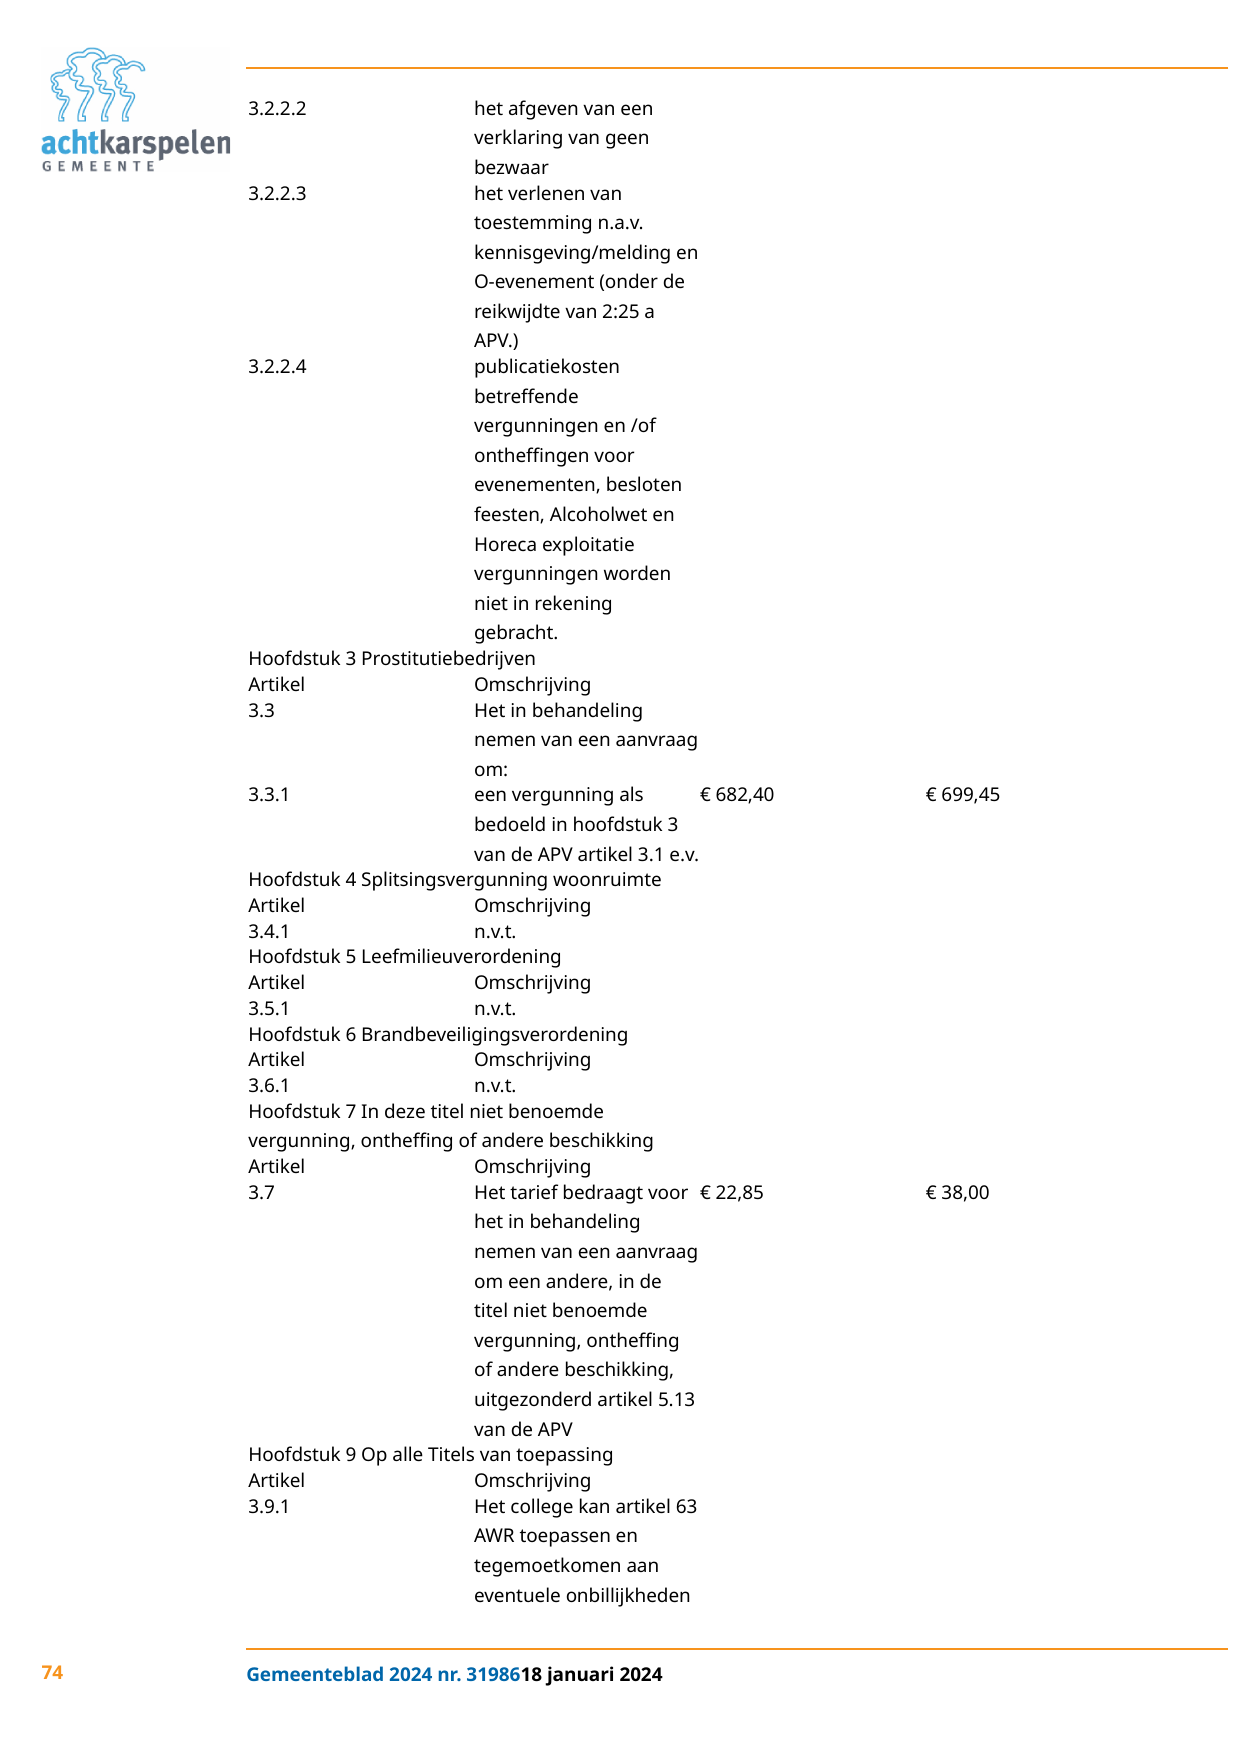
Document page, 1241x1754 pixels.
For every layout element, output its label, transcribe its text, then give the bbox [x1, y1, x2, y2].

table_cell Hoofdstuk 4 Splitsingsvergunning woonruimte [248, 867, 700, 892]
table_cell € 699,45 [926, 782, 1152, 867]
table_cell [700, 95, 926, 180]
table_cell Artikel [248, 671, 474, 697]
table_cell 3.4.1 [248, 918, 474, 944]
picture [41, 47, 231, 172]
table_cell € 22,85 [700, 1179, 926, 1442]
table_cell [700, 1154, 926, 1179]
table_cell [700, 1047, 926, 1072]
table_cell [926, 671, 1152, 697]
table_cell n.v.t. [474, 995, 700, 1021]
table_cell [926, 645, 1152, 671]
table_cell [700, 1442, 926, 1467]
table_cell Omschrijving [474, 1154, 700, 1179]
table_cell 3.3.1 [248, 782, 474, 867]
table_cell [700, 697, 926, 782]
table_cell [926, 697, 1152, 782]
table_cell [700, 995, 926, 1021]
table_cell Het college kan artikel 63 AWR toepassen en tegemoetkomen aan eventuele onbillijkheden [474, 1493, 700, 1607]
table_cell Het in behandeling nemen van een aanvraag om: [474, 697, 700, 782]
table_cell Hoofdstuk 9 Op alle Titels van toepassing [248, 1442, 700, 1467]
table_cell Artikel [248, 892, 474, 918]
table_cell publicatiekosten betreffende vergunningen en /of ontheffingen voor evenementen, besloten feesten, Alcoholwet en Horeca exploitatie vergunningen worden niet in rekening gebracht. [474, 353, 700, 645]
table_cell Artikel [248, 1467, 474, 1493]
table_cell [700, 353, 926, 645]
table_cell [700, 1073, 926, 1098]
table_cell [926, 1493, 1152, 1607]
table_cell het afgeven van een verklaring van geen bezwaar [474, 95, 700, 180]
table_cell [926, 1073, 1152, 1098]
table_cell Het tarief bedraagt voor het in behandeling nemen van een aanvraag om een andere, in de titel niet benoemde vergunning, ontheffing of andere beschikking, uitgezonderd artikel 5.13 van de APV [474, 1179, 700, 1442]
table_cell [926, 970, 1152, 995]
table_cell Omschrijving [474, 671, 700, 697]
table_cell 3.3 [248, 697, 474, 782]
table_cell [926, 95, 1152, 180]
table_cell [700, 645, 926, 671]
table_cell [700, 1467, 926, 1493]
table_cell € 38,00 [926, 1179, 1152, 1442]
table_cell Omschrijving [474, 970, 700, 995]
table_cell 3.7 [248, 1179, 474, 1442]
table_cell 3.2.2.2 [248, 95, 474, 180]
table_cell Artikel [248, 1154, 474, 1179]
table_cell [926, 918, 1152, 944]
table_cell [926, 867, 1152, 892]
table_cell [700, 970, 926, 995]
table_cell [700, 1493, 926, 1607]
table_cell 3.6.1 [248, 1073, 474, 1098]
table_cell [926, 944, 1152, 969]
table_cell [926, 1021, 1152, 1047]
table_cell [926, 1467, 1152, 1493]
table_cell Omschrijving [474, 892, 700, 918]
table_cell Hoofdstuk 3 Prostitutiebedrijven [248, 645, 700, 671]
table_cell [926, 1047, 1152, 1072]
table_cell Artikel [248, 970, 474, 995]
table_cell € 682,40 [700, 782, 926, 867]
table_cell [926, 1154, 1152, 1179]
table_cell [926, 892, 1152, 918]
table_cell n.v.t. [474, 918, 700, 944]
table_cell een vergunning als bedoeld in hoofdstuk 3 van de APV artikel 3.1 e.v. [474, 782, 700, 867]
table_cell [700, 1021, 926, 1047]
table_cell Hoofdstuk 5 Leefmilieuverordening [248, 944, 700, 969]
table_cell [700, 671, 926, 697]
table_cell [700, 892, 926, 918]
table_cell [926, 180, 1152, 353]
table_cell Artikel [248, 1047, 474, 1072]
table_cell 3.9.1 [248, 1493, 474, 1607]
table_cell [700, 944, 926, 969]
table_cell [926, 353, 1152, 645]
table_cell Omschrijving [474, 1047, 700, 1072]
table_cell [700, 180, 926, 353]
table_cell 3.2.2.3 [248, 180, 474, 353]
table_cell het verlenen van toestemming n.a.v. kennisgeving/melding en O-evenement (onder de reikwijdte van 2:25 a APV.) [474, 180, 700, 353]
table_cell Hoofdstuk 7 In deze titel niet benoemde vergunning, ontheffing of andere beschikking [248, 1098, 700, 1153]
table_cell n.v.t. [474, 1073, 700, 1098]
table_cell [926, 995, 1152, 1021]
table_cell Hoofdstuk 6 Brandbeveiligingsverordening [248, 1021, 700, 1047]
table_cell 3.2.2.4 [248, 353, 474, 645]
table_cell [700, 918, 926, 944]
table_cell [700, 1098, 926, 1153]
table_cell Omschrijving [474, 1467, 700, 1493]
table_cell [926, 1098, 1152, 1153]
table_cell 3.5.1 [248, 995, 474, 1021]
table_cell [926, 1442, 1152, 1467]
table_cell [700, 867, 926, 892]
